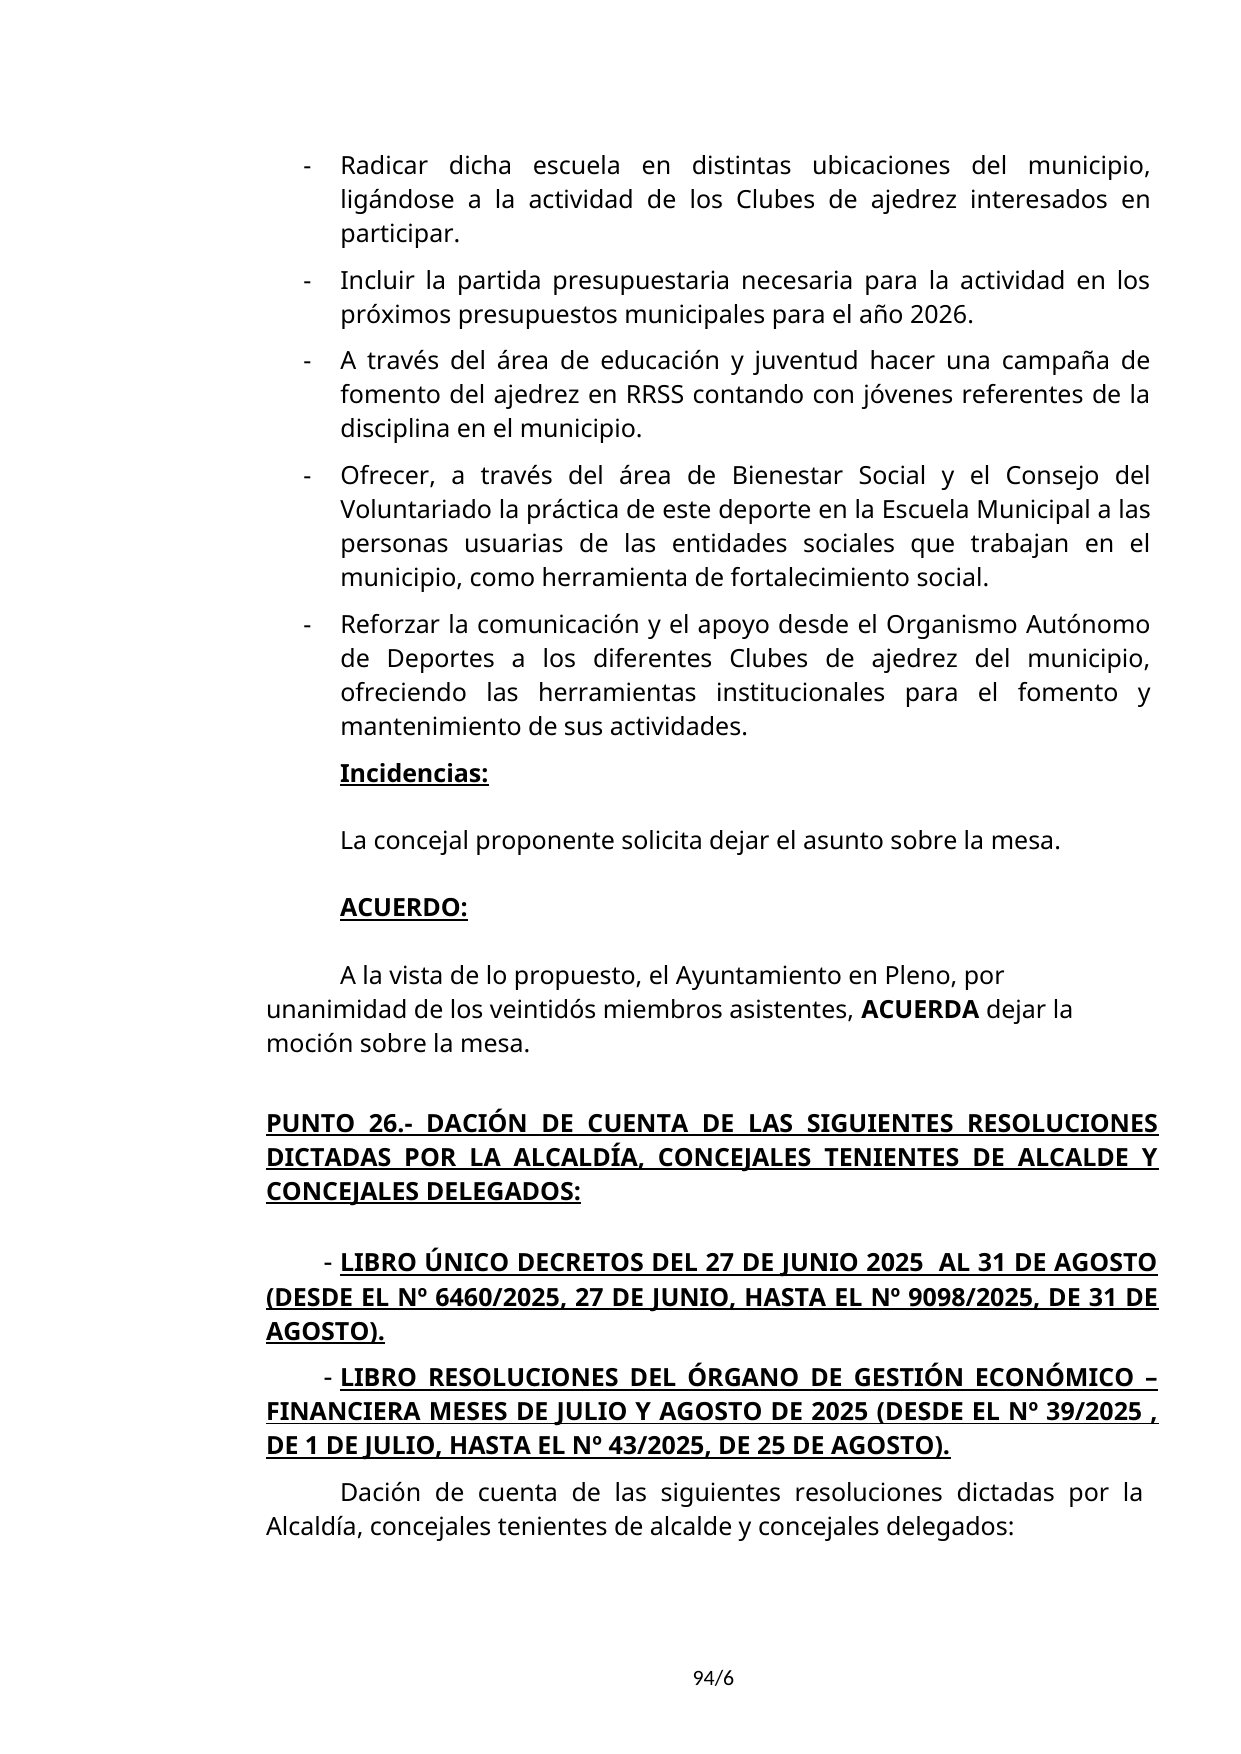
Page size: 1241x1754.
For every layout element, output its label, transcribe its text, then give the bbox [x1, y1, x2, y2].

subtitle PUNTO 26.- DACIÓN DE CUENTA DE LAS SIGUIENTES RESOLUCIONES [266, 1105, 1159, 1134]
list A través del área de educación y juventud hacer una campaña de fomento del ajedrez en RRSS contando con jóvenes referentes de la disciplina en el municipio. [303, 343, 1152, 445]
list LIBRO ÚNICO DECRETOS DEL 27 DE JUNIO 2025 AL 31 DE AGOSTO (DESDE EL Nº 6460/2025, 27 DE JUNIO, HASTA EL Nº 9098/2025, DE 31 DE [266, 1245, 1159, 1308]
list AGOSTO). [266, 1310, 1159, 1347]
text A la vista de lo propuesto, el Ayuntamiento en Pleno, por unanimidad de los veintidós miembros asistentes, ACUERDA dejar la moción sobre la mesa. [266, 957, 1152, 1059]
text Dación de cuenta de las siguientes resoluciones dictadas por la Alcaldía, concejales tenientes de alcalde y concejales delegados: [266, 1474, 1144, 1543]
text ACUERDO: [266, 890, 1152, 924]
list Radicar dicha escuela en distintas ubicaciones del municipio, ligándose a la actividad de los Clubes de ajedrez interesados en participar. [303, 148, 1152, 250]
list DE 1 DE JULIO, HASTA EL Nº 43/2025, DE 25 DE AGOSTO). [266, 1424, 1159, 1462]
text La concejal proponente solicita dejar el asunto sobre la mesa. [266, 823, 1152, 857]
subtitle CONCEJALES DELEGADOS: [266, 1170, 1159, 1208]
subtitle DICTADAS POR LA ALCALDÍA, CONCEJALES TENIENTES DE ALCALDE Y [266, 1136, 1159, 1168]
list Reforzar la comunicación y el apoyo desde el Organismo Autónomo de Deportes a los diferentes Clubes de ajedrez del municipio, ofreciendo las herramientas institucionales para el fomento y mantenimiento de sus actividades. [303, 606, 1152, 743]
list LIBRO RESOLUCIONES DEL ÓRGANO DE GESTIÓN ECONÓMICO – FINANCIERA MESES DE JULIO Y AGOSTO DE 2025 (DESDE EL Nº 39/2025 , [266, 1360, 1159, 1423]
list Incluir la partida presupuestaria necesaria para la actividad en los próximos presupuestos municipales para el año 2026. [303, 262, 1152, 331]
list Ofrecer, a través del área de Bienestar Social y el Consejo del Voluntariado la práctica de este deporte en la Escuela Municipal a las personas usuarias de las entidades sociales que trabajan en el municipio, como herramienta de fortalecimiento social. [303, 458, 1152, 594]
text Incidencias: [266, 755, 1152, 789]
